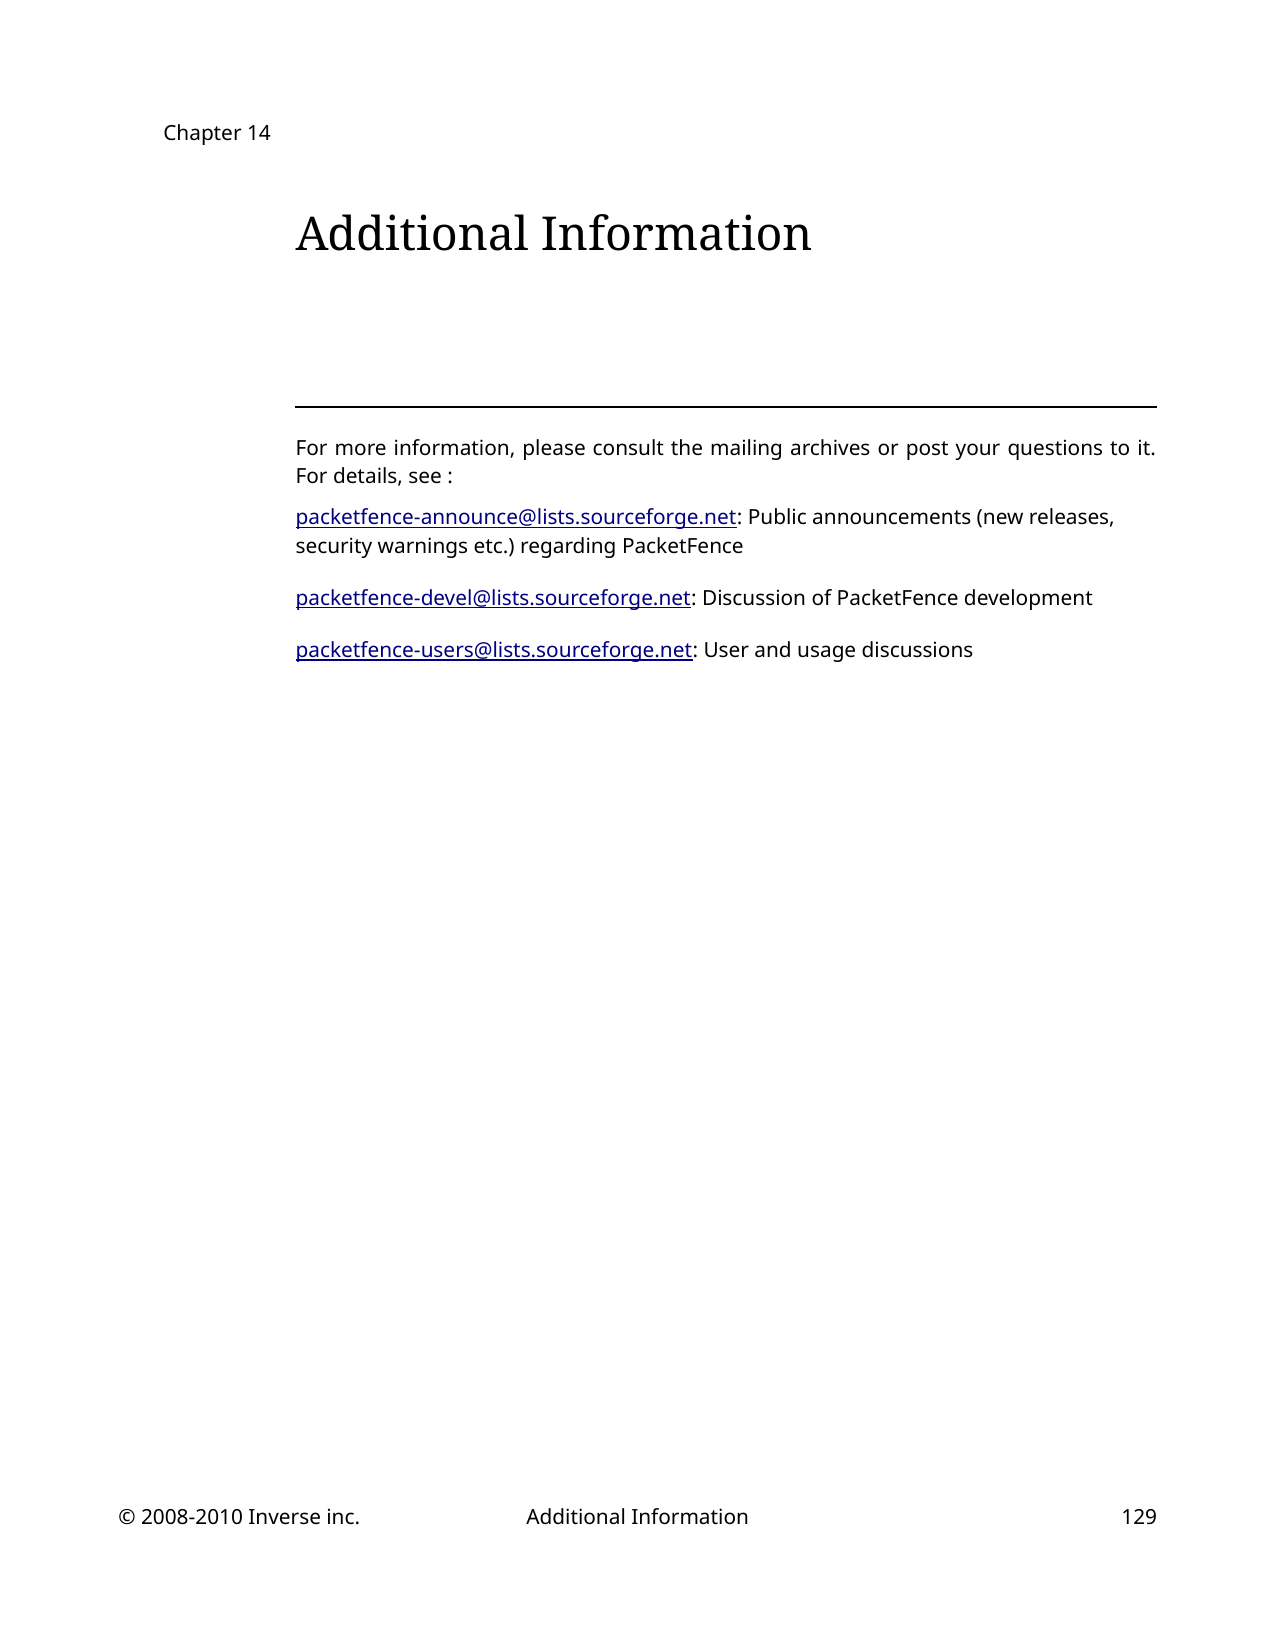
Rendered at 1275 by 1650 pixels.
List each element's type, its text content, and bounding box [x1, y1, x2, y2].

text packetfence-announce@lists.sourceforge.net: Public announcements (new releases, security warnings etc.) regarding PacketFence [295, 502, 1157, 559]
text packetfence-users@lists.sourceforge.net: User and usage discussions [295, 635, 1157, 663]
subtitle Additional Information [295, 201, 1157, 406]
text For more information, please consult the mailing archives or post your questions to it. For details, see : [295, 433, 1157, 490]
text packetfence-devel@lists.sourceforge.net: Discussion of PacketFence development [295, 583, 1157, 611]
